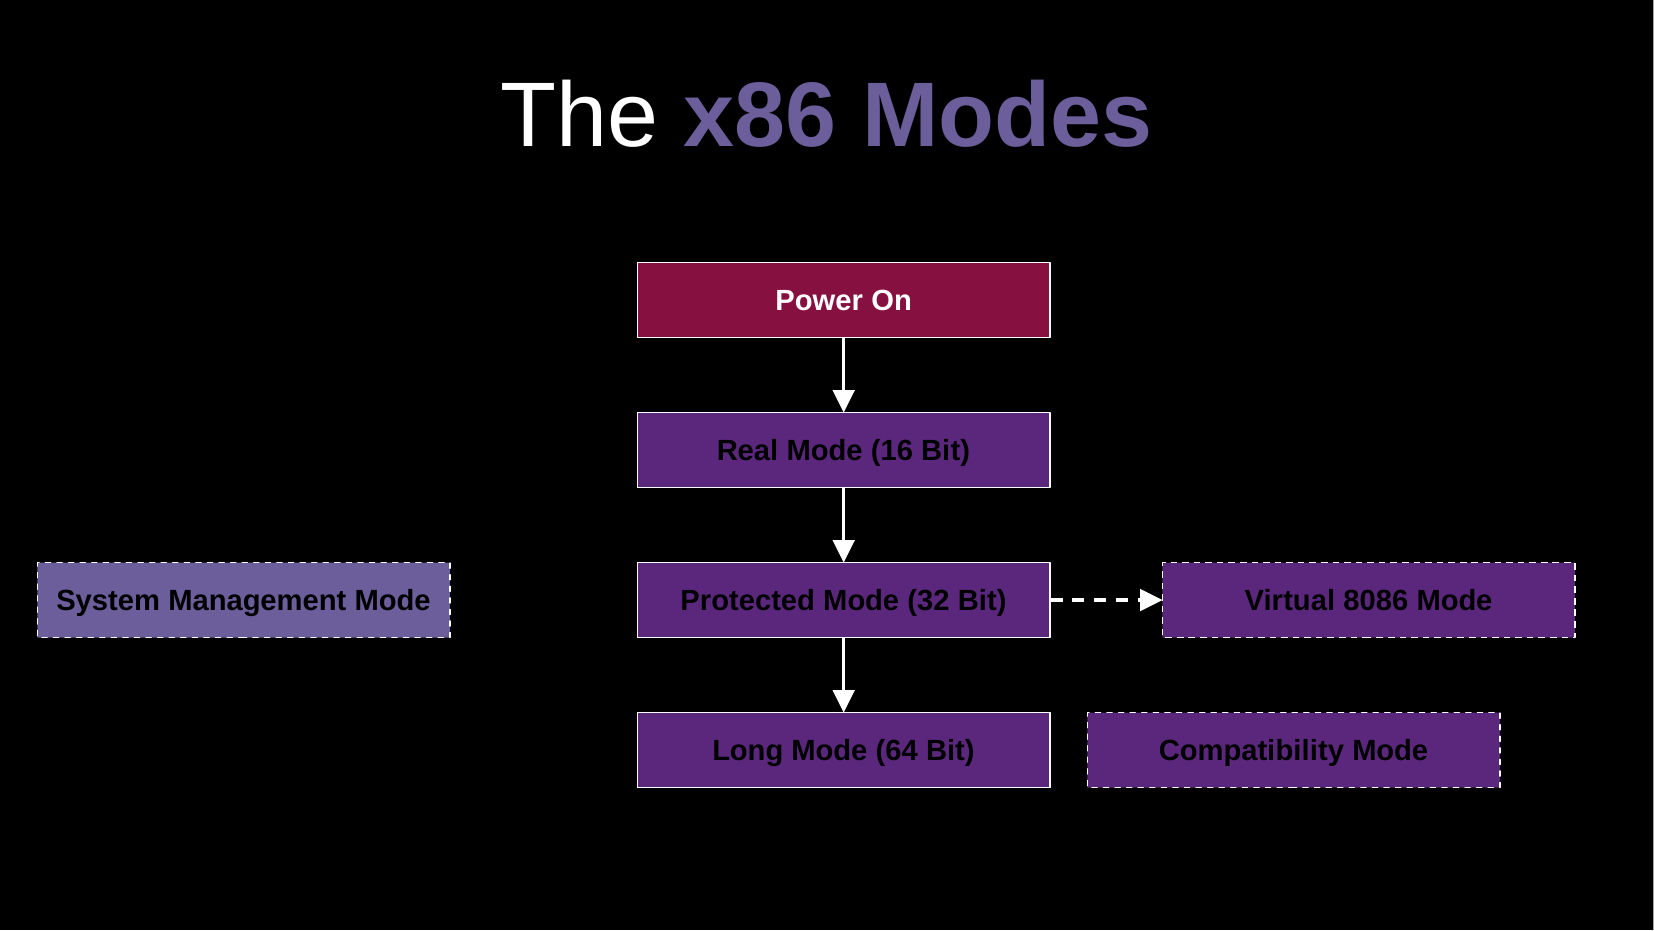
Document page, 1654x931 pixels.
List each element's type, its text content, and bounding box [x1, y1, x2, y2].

text_box Protected Mode (32 Bit) [637, 562, 1050, 638]
text_box Real Mode (16 Bit) [637, 412, 1050, 488]
title The x86 Modes [82, 37, 1571, 193]
text_box Long Mode (64 Bit) [637, 712, 1050, 788]
text_box System Management Mode [37, 562, 450, 638]
text_box Power On [637, 262, 1050, 338]
text_box Virtual 8086 Mode [1162, 562, 1575, 638]
text_box Compatibility Mode [1087, 712, 1500, 788]
